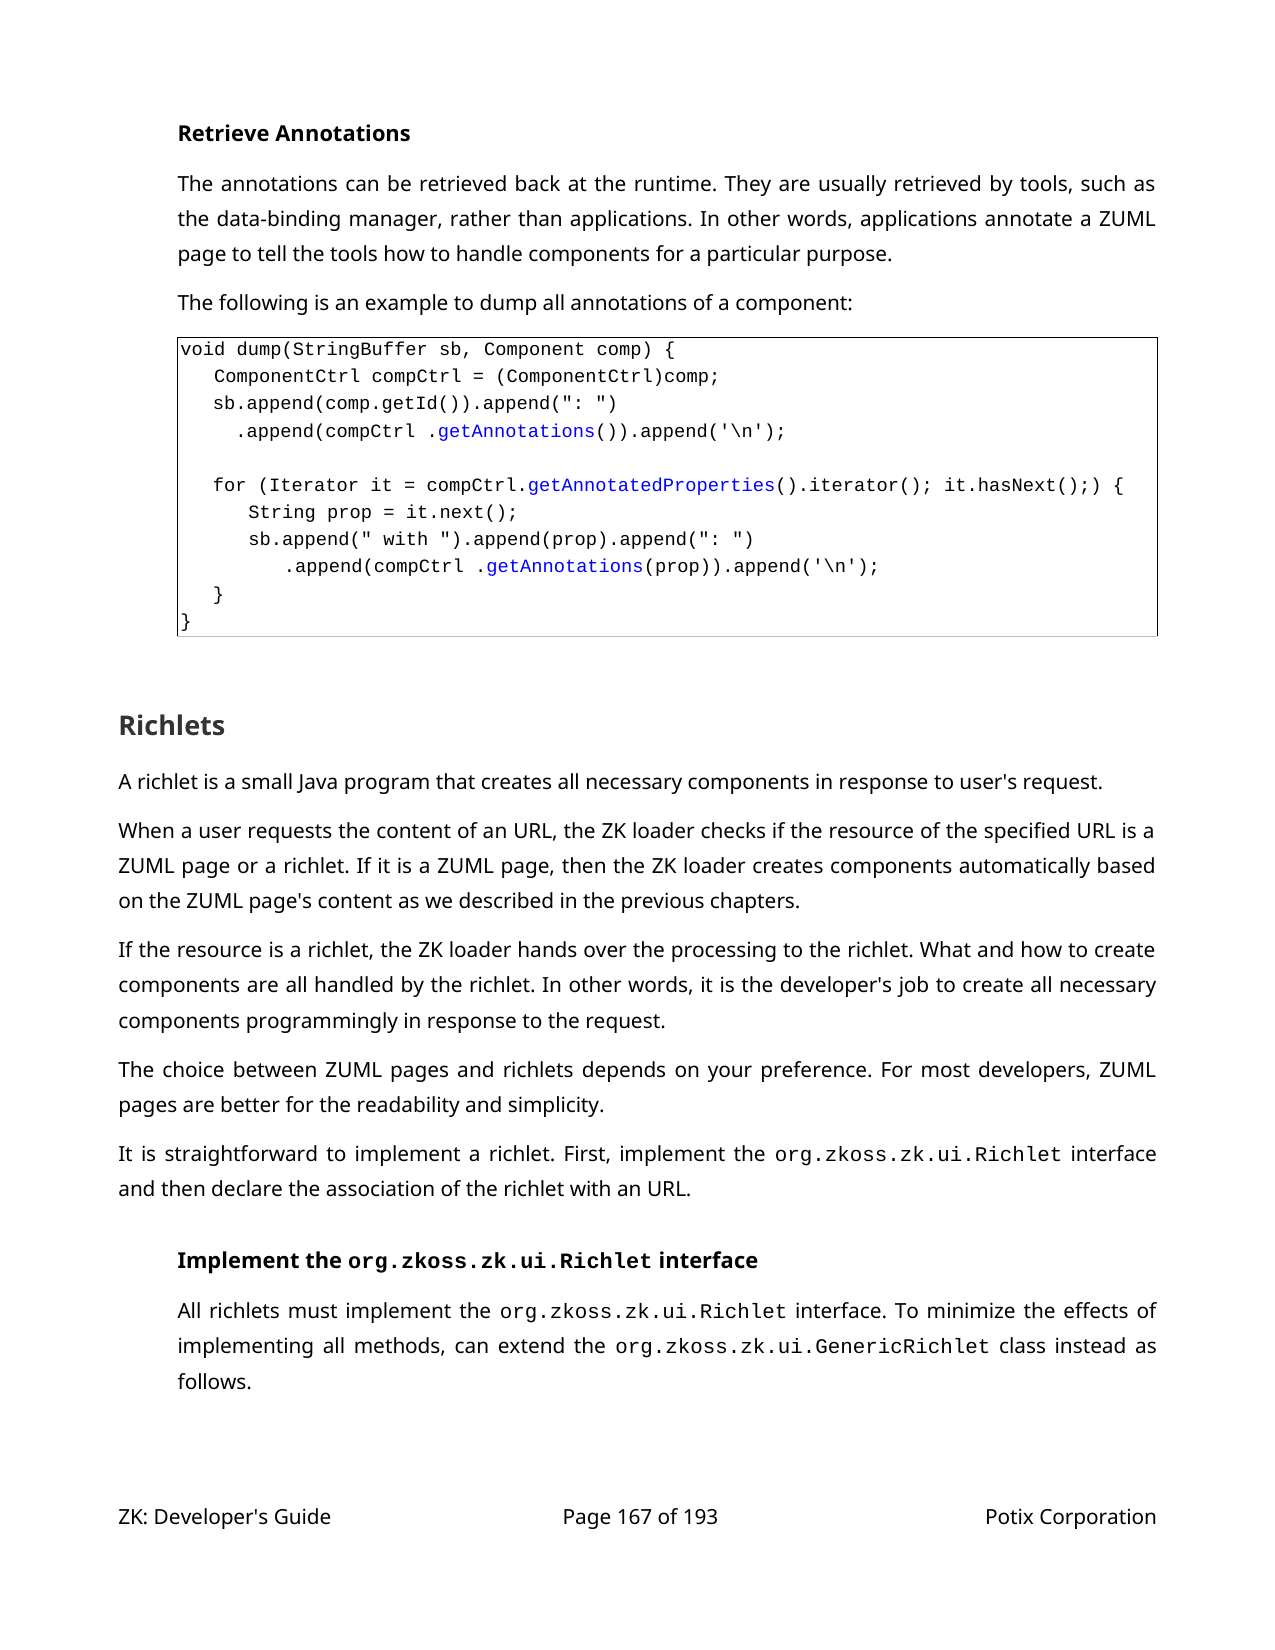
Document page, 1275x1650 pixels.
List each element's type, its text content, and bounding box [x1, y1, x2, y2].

subtitle Implement the org.zkoss.zk.ui.Richlet interface [177, 1245, 1157, 1275]
subtitle Richlets [118, 707, 1157, 744]
text .append(compCtrl .getAnnotations()).append('\n'); [178, 418, 1157, 443]
text ComponentCtrl compCtrl = (ComponentCtrl)comp; [178, 364, 1157, 388]
text void dump(StringBuffer sb, Component comp) { [178, 338, 1157, 361]
text sb.append(" with ").append(prop).append(": ") [178, 527, 1157, 551]
text for (Iterator it = compCtrl.getAnnotatedProperties().iterator(); it.hasNext();) { [178, 473, 1157, 497]
text The choice between ZUML pages and richlets depends on your preference. For most developers, ZUML pages are better for the readability and simplicity. [118, 1055, 1157, 1118]
text .append(compCtrl .getAnnotations(prop)).append('\n'); [178, 554, 1157, 579]
text } [178, 582, 1157, 606]
text The annotations can be retrieved back at the runtime. They are usually retrieved by tools, such as the data-binding manager, rather than applications. In other words, applications annotate a ZUML page to tell the tools how to handle components for a particular purpose. [177, 169, 1157, 267]
text A richlet is a small Java program that creates all necessary components in response to user's request. [118, 767, 1157, 796]
subtitle Retrieve Annotations [177, 118, 1157, 148]
text } [178, 609, 1157, 636]
text sb.append(comp.getId()).append(": ") [178, 391, 1157, 416]
text String prop = it.next(); [178, 500, 1157, 524]
text The following is an example to dump all annotations of a component: [177, 288, 1157, 316]
text It is straightforward to implement a richlet. First, implement the org.zkoss.zk.ui.Richlet interface and then declare the association of the richlet with an URL. [118, 1139, 1157, 1202]
text All richlets must implement the org.zkoss.zk.ui.Richlet interface. To minimize the effects of implementing all methods, can extend the org.zkoss.zk.ui.GenericRichlet class instead as follows. [177, 1296, 1157, 1395]
text When a user requests the content of an URL, the ZK loader checks if the resource of the specified URL is a ZUML page or a richlet. If it is a ZUML page, then the ZK loader creates components automatically based on the ZUML page's content as we described in the previous chapters. [118, 816, 1157, 915]
text If the resource is a richlet, the ZK loader hands over the processing to the richlet. What and how to create components are all handled by the richlet. In other words, it is the developer's job to create all necessary components programmingly in response to the request. [118, 935, 1157, 1034]
